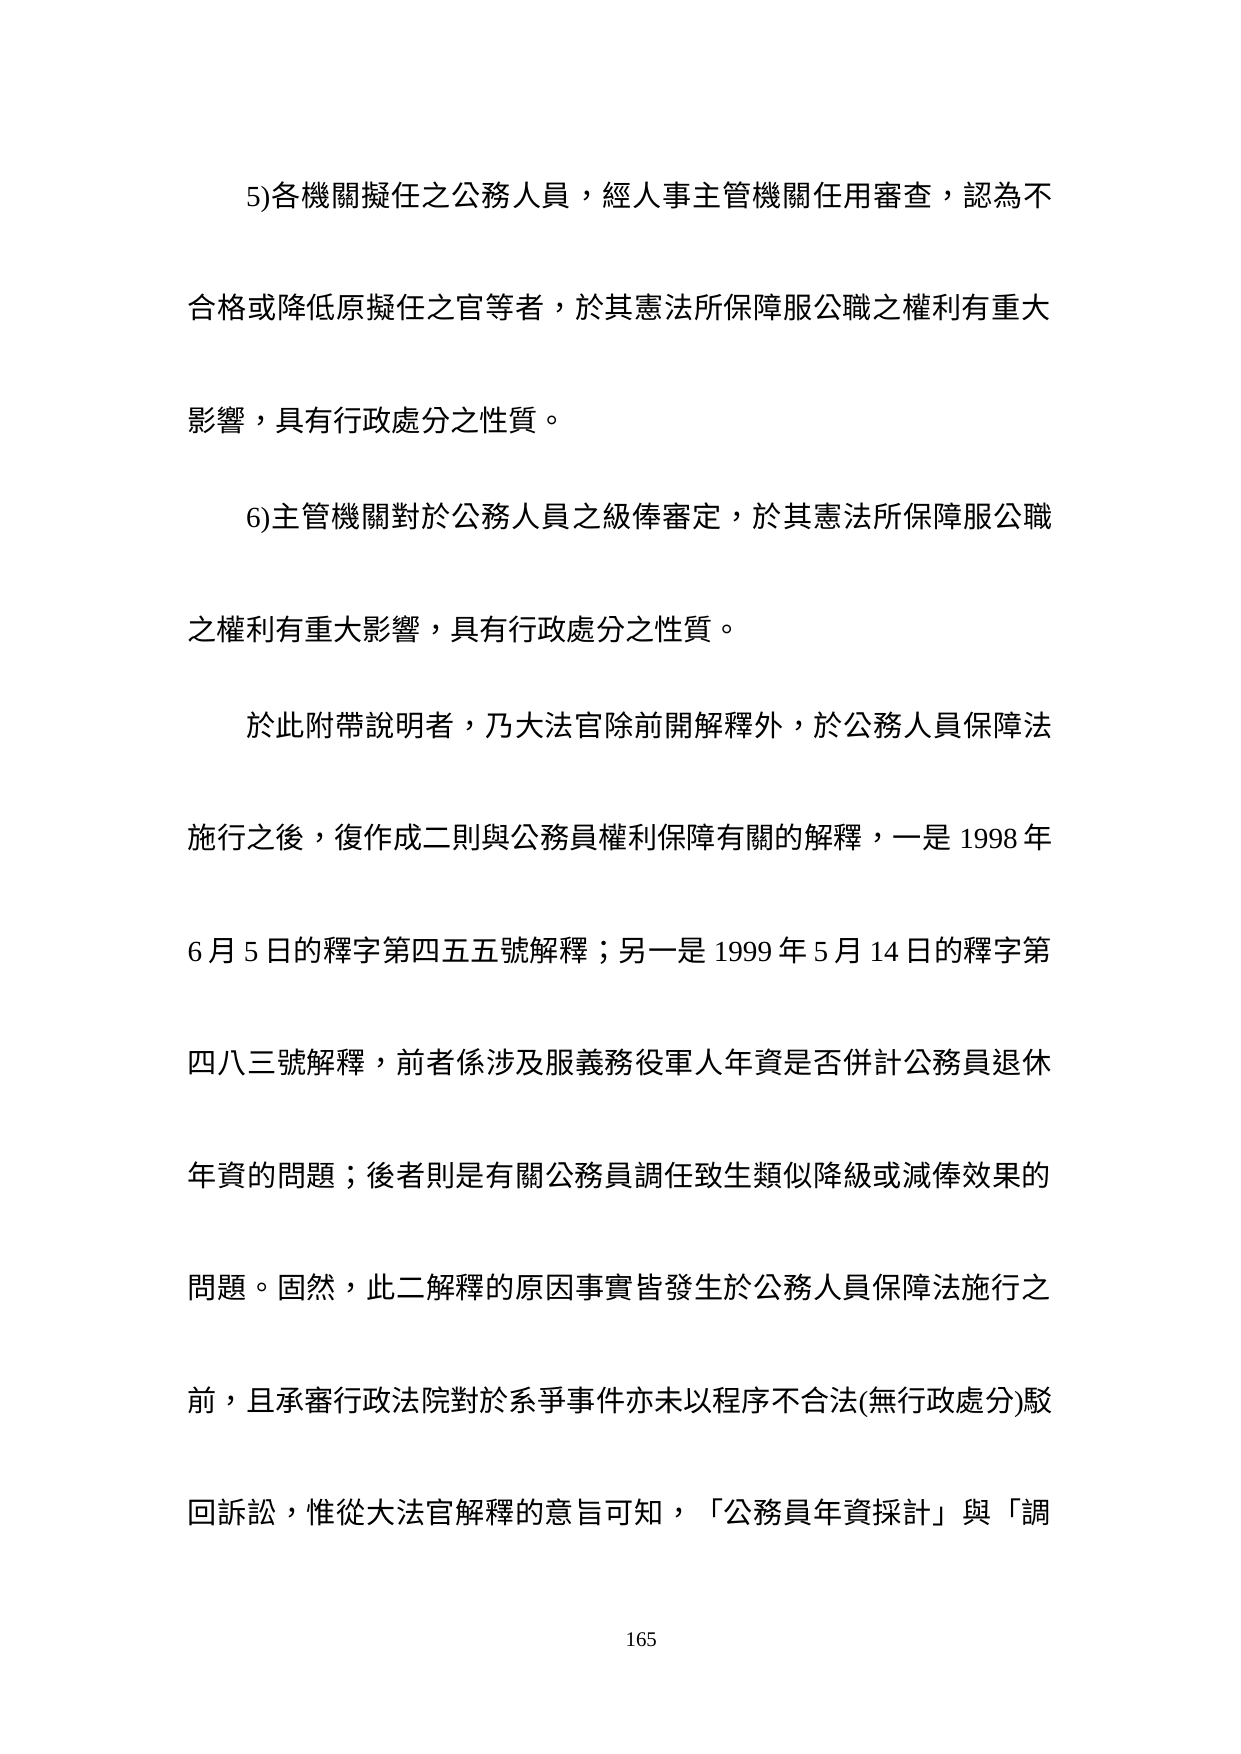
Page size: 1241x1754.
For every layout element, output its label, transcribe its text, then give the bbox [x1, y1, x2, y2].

text 於此附帶說明者，乃大法官除前開解釋外，於公務人員保障法施行之後，復作成二則與公務員權利保障有關的解釋，一是1998年6月5日的釋字第四五五號解釋；另一是1999年5月14日的釋字第四八三號解釋，前者係涉及服義務役軍人年資是否併計公務員退休年資的問題；後者則是有關公務員調任致生類似降級或減俸效果的問題。固然，此二解釋的原因事實皆發生於公務人員保障法施行之前，且承審行政法院對於系爭事件亦未以程序不合法(無行政處分)駁回訴訟，惟從大法官解釋的意旨可知，「公務員年資採計」與「調 [187, 680, 1053, 1542]
text 5)各機關擬任之公務人員，經人事主管機關任用審查，認為不合格或降低原擬任之官等者，於其憲法所保障服公職之權利有重大影響，具有行政處分之性質。 [187, 150, 1053, 450]
text 6)主管機關對於公務人員之級俸審定，於其憲法所保障服公職之權利有重大影響，具有行政處分之性質。 [187, 471, 1053, 659]
